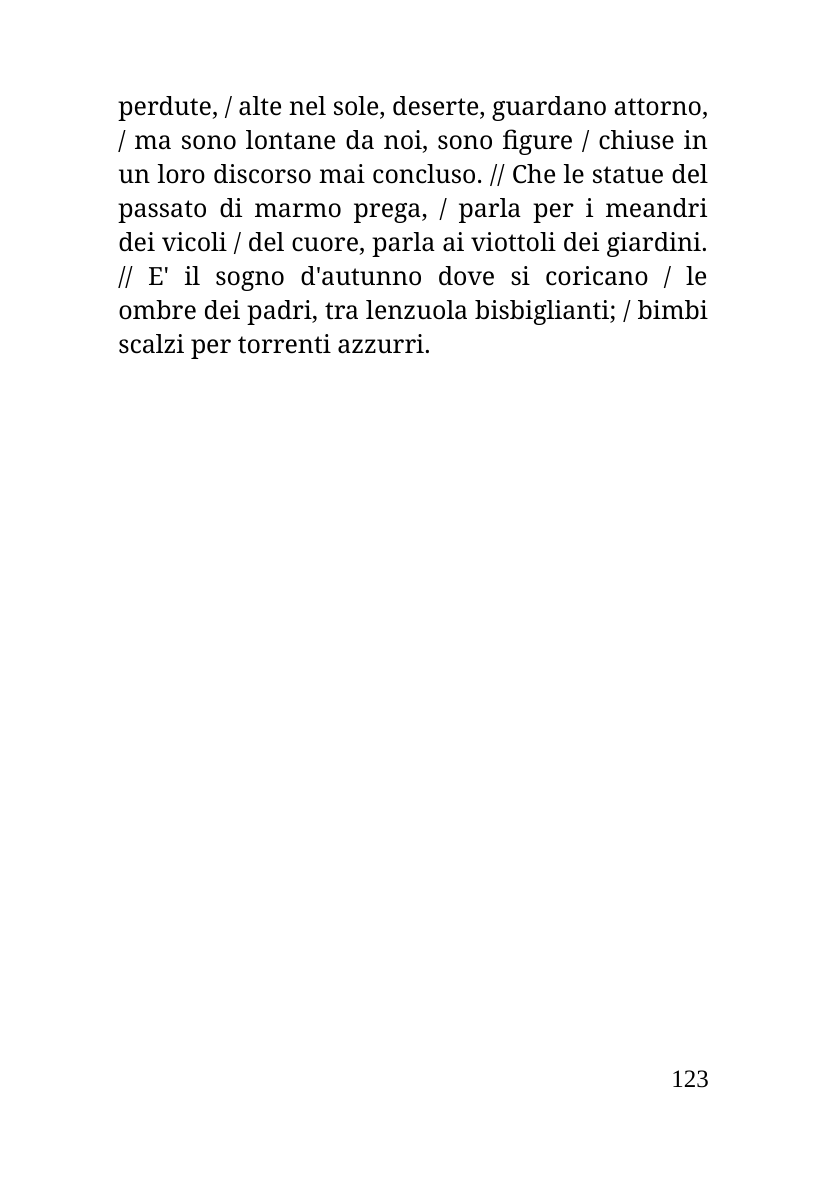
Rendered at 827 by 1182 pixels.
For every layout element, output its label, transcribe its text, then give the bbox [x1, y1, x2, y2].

text perdute, / alte nel sole, deserte, guardano attorno, / ma sono lontane da noi, sono figure / chiuse in un loro discorso mai concluso. // Che le statue del passato di marmo prega, / parla per i meandri dei vicoli / del cuore, parla ai viottoli dei giardini. // E' il sogno d'autunno dove si coricano / le ombre dei padri, tra lenzuola bisbiglianti; / bimbi scalzi per torrenti azzurri. [118, 88, 709, 361]
